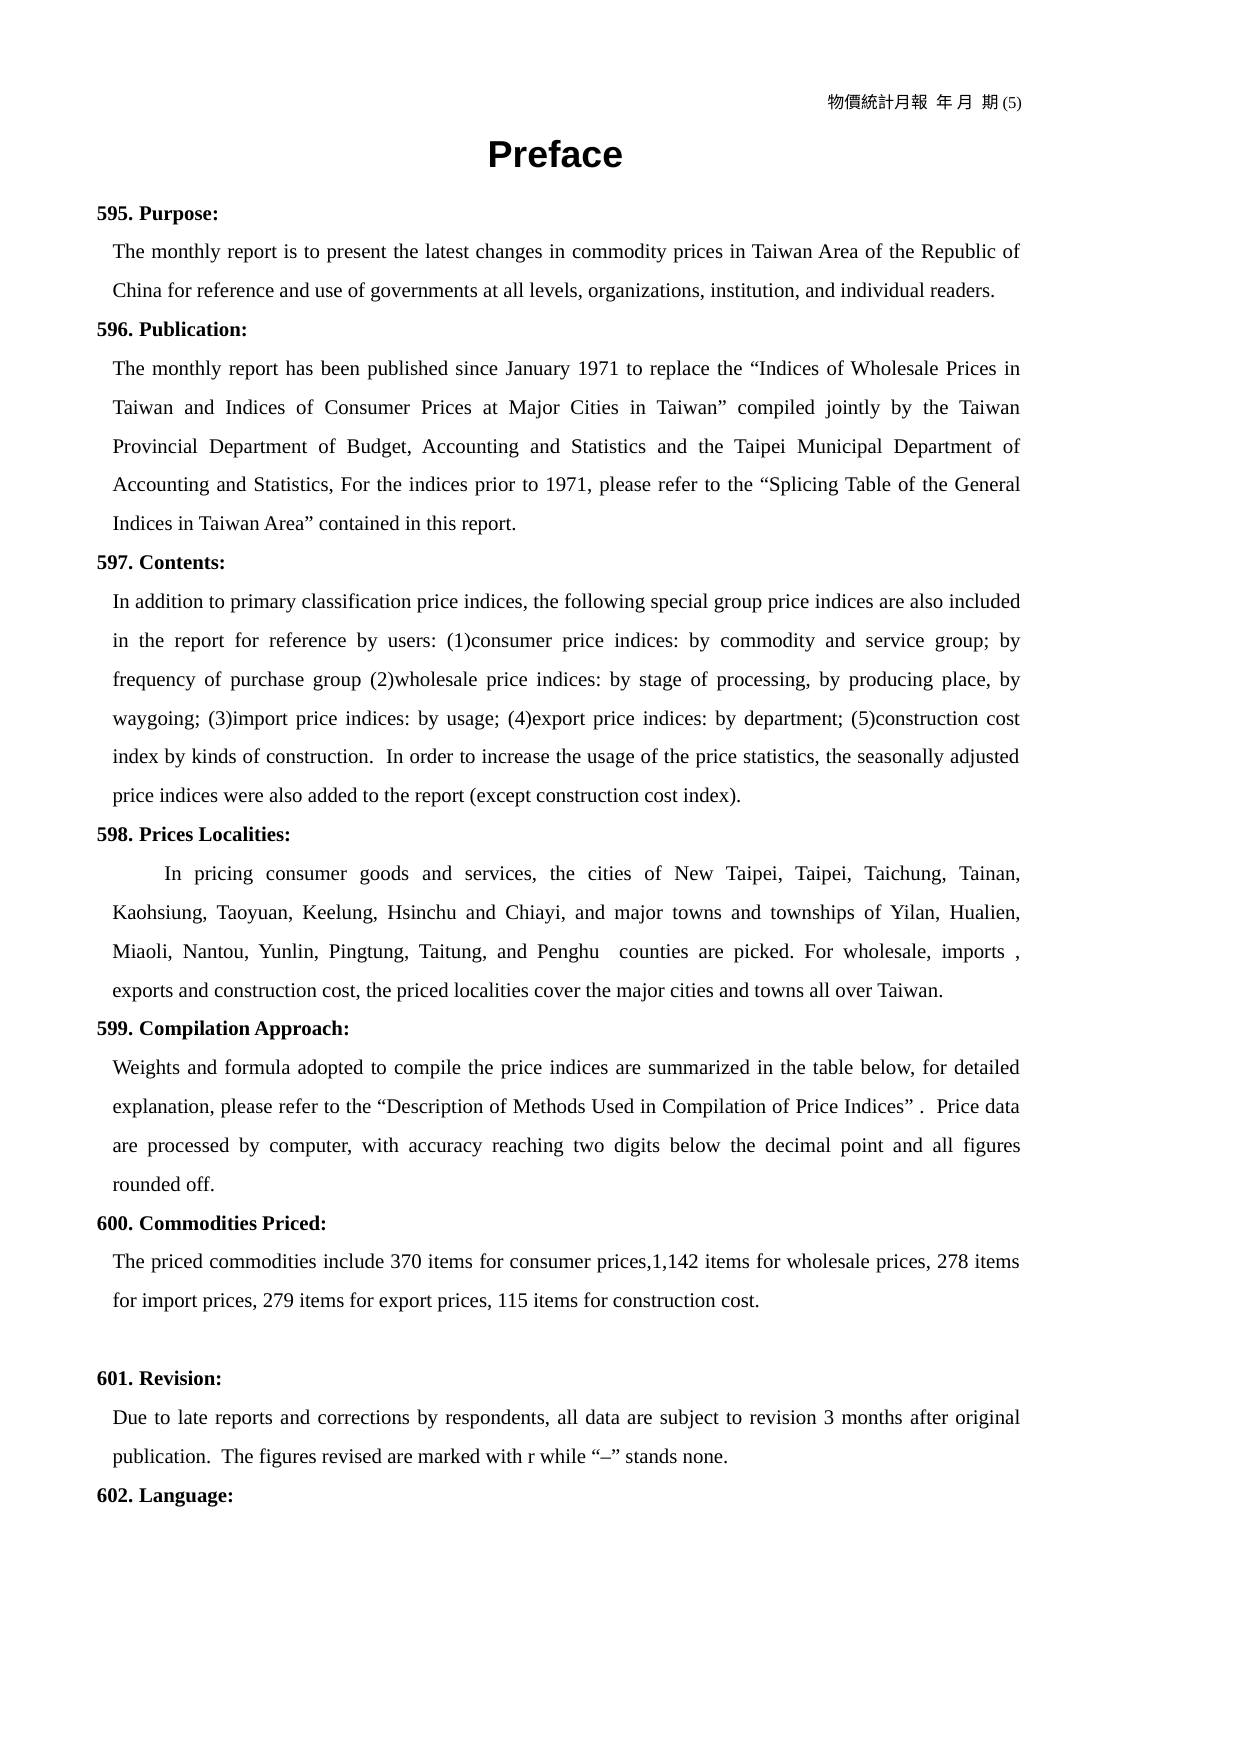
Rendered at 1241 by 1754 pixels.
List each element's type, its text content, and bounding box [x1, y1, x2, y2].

list Compilation Approach: [97, 1009, 1022, 1048]
list Language: [97, 1476, 1022, 1514]
list Revision: [97, 1359, 1022, 1398]
text Weights and formula adopted to compile the price indices are summarized in the table below, for detailed explanation, please refer to the “Description of Methods Used in Compilation of Price Indices” . Price data are processed by computer, with accuracy reaching two digits below the decimal point and all figures rounded off. [112, 1048, 1022, 1204]
list Commodities Priced: [97, 1204, 1022, 1243]
list Prices Localities: [97, 815, 1022, 854]
text The monthly report has been published since January 1971 to replace the “Indices of Wholesale Prices in Taiwan and Indices of Consumer Prices at Major Cities in Taiwan” compiled jointly by the Taiwan Provincial Department of Budget, Accounting and Statistics and the Taipei Municipal Department of Accounting and Statistics, For the indices prior to 1971, please refer to the “Splicing Table of the General Indices in Taiwan Area” contained in this report. [112, 349, 1022, 543]
list Publication: [97, 310, 1022, 349]
list Purpose: [97, 193, 1022, 232]
text In addition to primary classification price indices, the following special group price indices are also included in the report for reference by users: (1)consumer price indices: by commodity and service group; by frequency of purchase group (2)wholesale price indices: by stage of processing, by producing place, by waygoing; (3)import price indices: by usage; (4)export price indices: by department; (5)construction cost index by kinds of construction. In order to increase the usage of the price statistics, the seasonally adjusted price indices were also added to the report (except construction cost index). [112, 582, 1022, 815]
subtitle Preface [89, 116, 1022, 193]
text The priced commodities include 370 items for consumer prices,1,142 items for wholesale prices, 278 items for import prices, 279 items for export prices, 115 items for construction cost. [112, 1243, 1022, 1320]
text Due to late reports and corrections by respondents, all data are subject to revision 3 months after original publication. The figures revised are marked with r while “–” stands none. [112, 1398, 1022, 1476]
text In pricing consumer goods and services, the cities of New Taipei, Taipei, Taichung, Tainan, Kaohsiung, Taoyuan, Keelung, Hsinchu and Chiayi, and major towns and townships of Yilan, Hualien, Miaoli, Nantou, Yunlin, Pingtung, Taitung, and Penghu counties are picked. For wholesale, imports , exports and construction cost, the priced localities cover the major cities and towns all over Taiwan. [112, 854, 1022, 1009]
list Contents: [97, 543, 1022, 582]
text The monthly report is to present the latest changes in commodity prices in Taiwan Area of the Republic of China for reference and use of governments at all levels, organizations, institution, and individual readers. [112, 232, 1022, 310]
